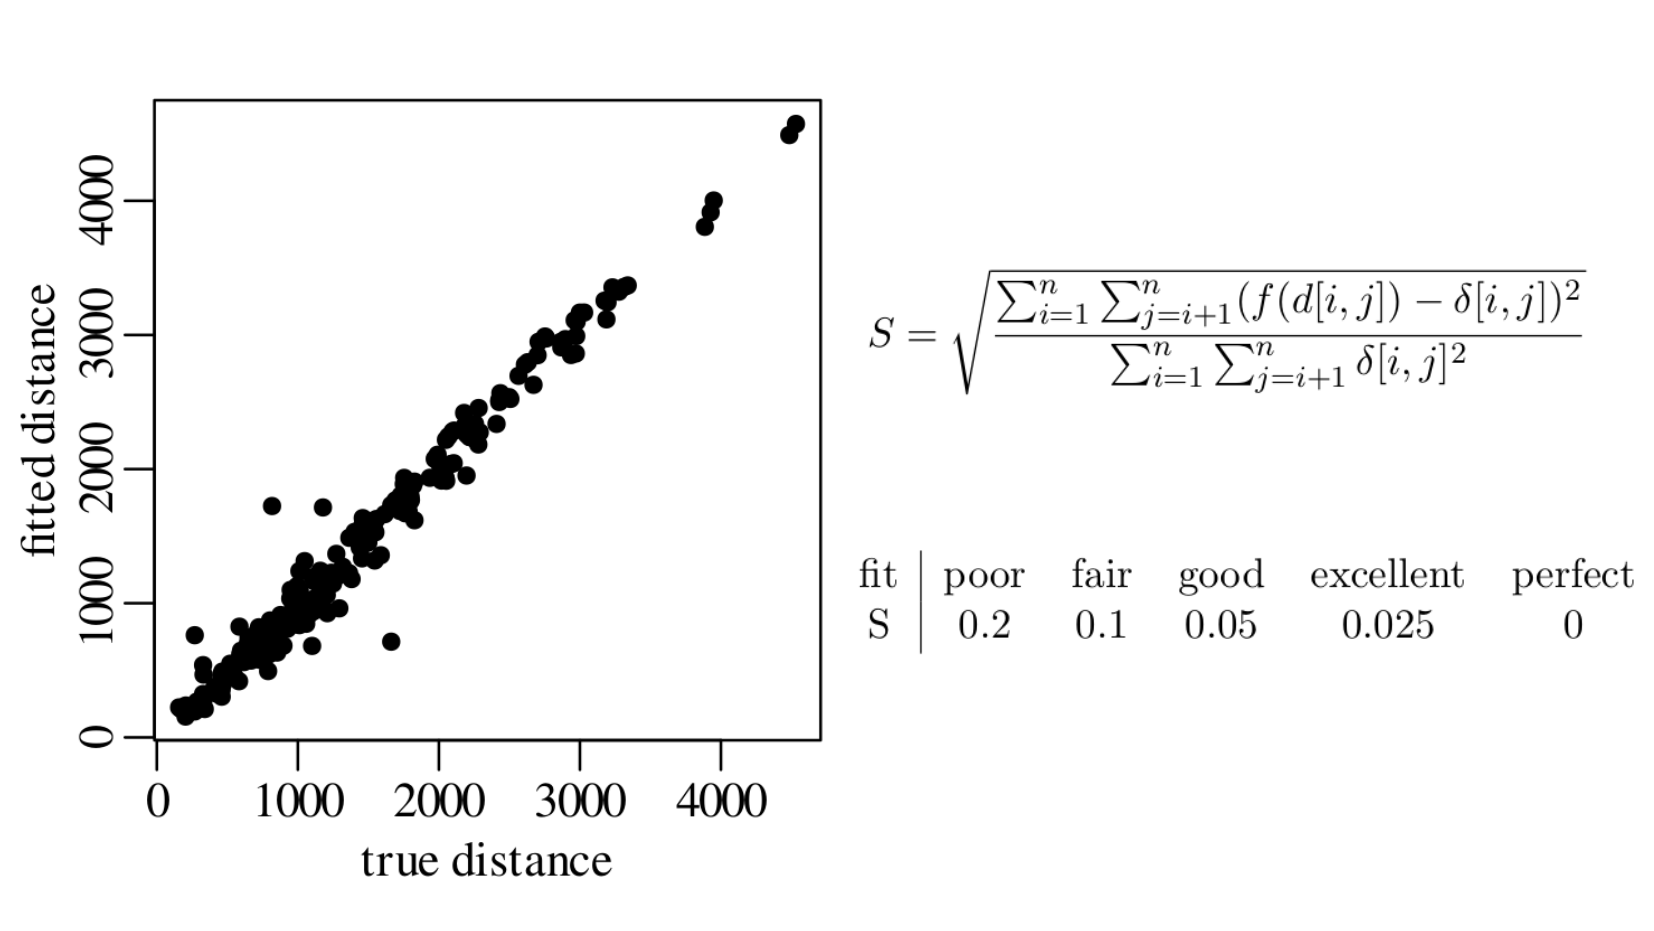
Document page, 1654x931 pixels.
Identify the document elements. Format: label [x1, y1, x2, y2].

picture [850, 543, 1645, 663]
picture [14, 88, 835, 888]
picture [865, 257, 1601, 402]
